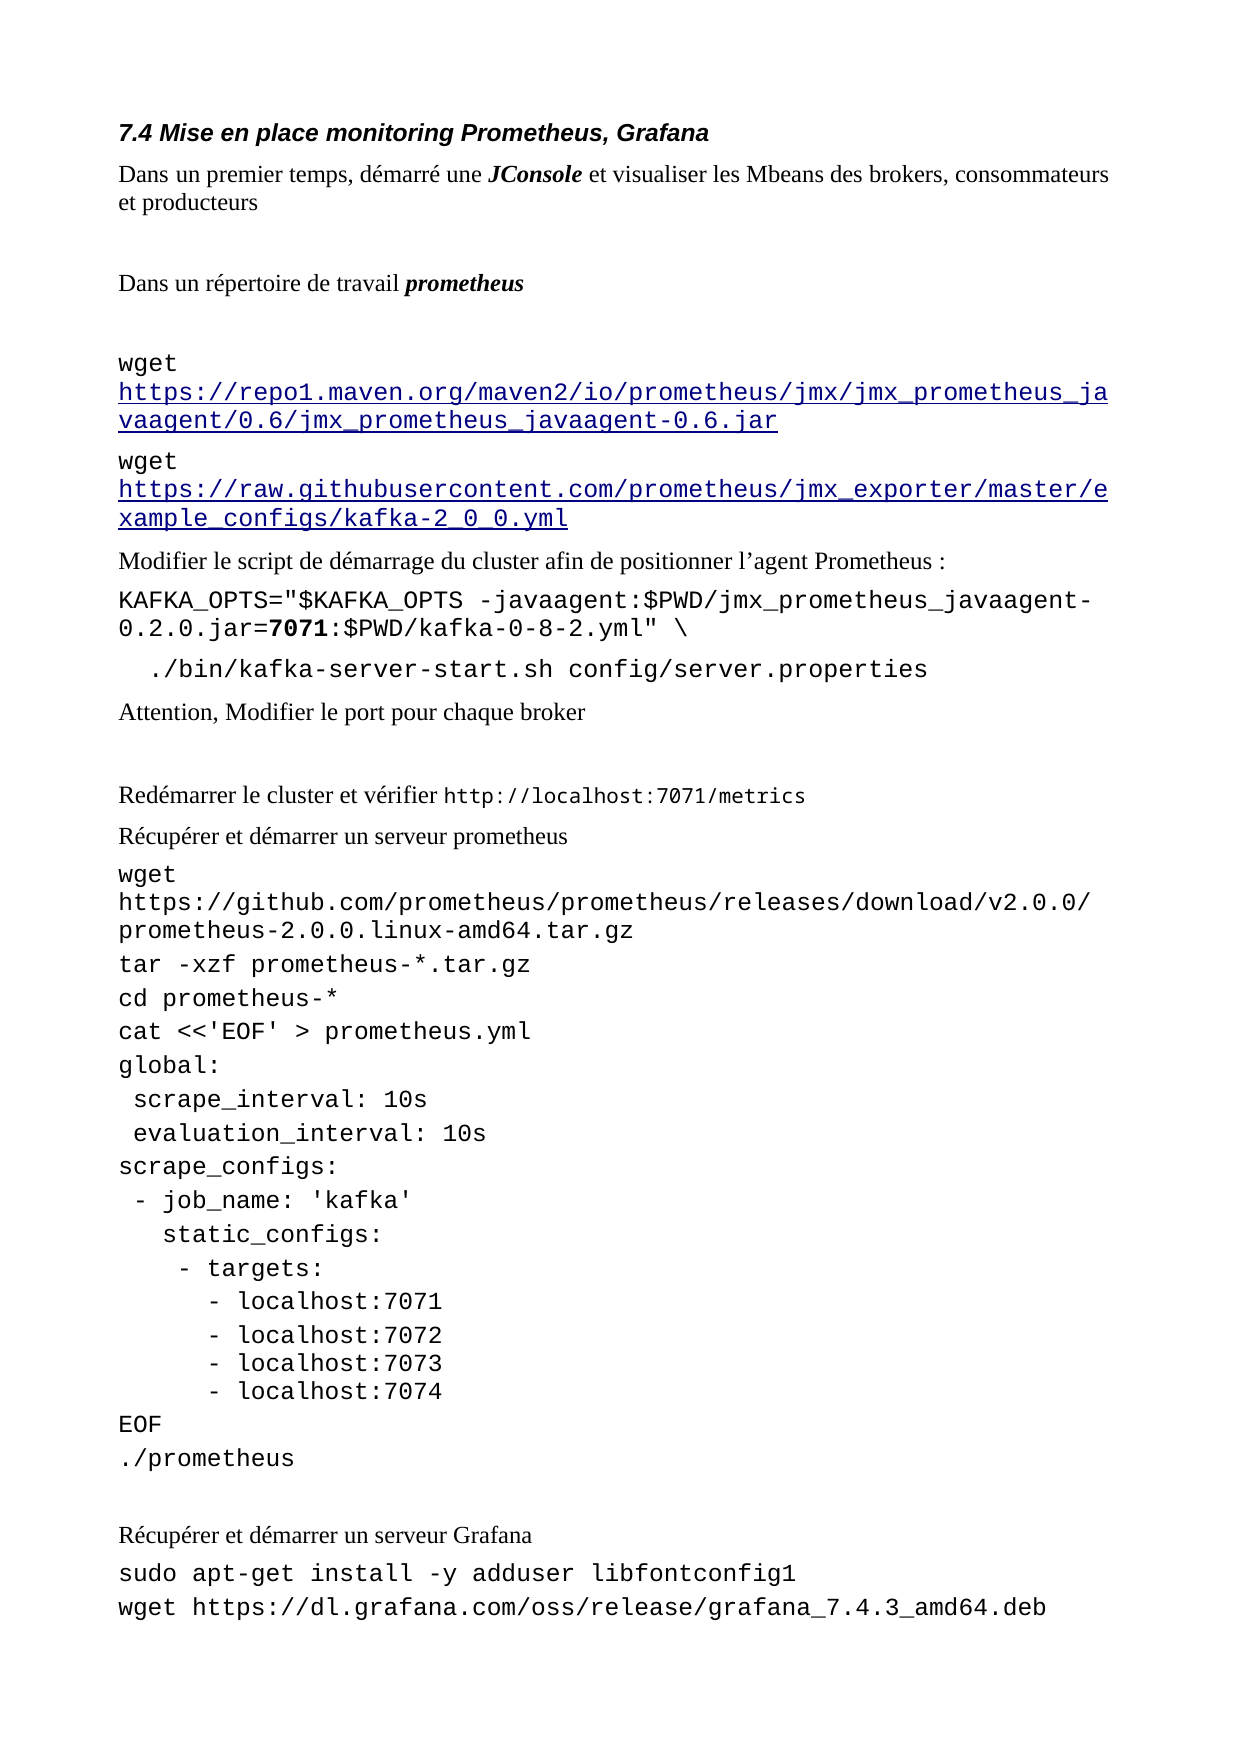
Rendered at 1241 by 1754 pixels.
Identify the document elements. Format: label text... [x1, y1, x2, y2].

text static_configs: [118, 1222, 1122, 1249]
text cd prometheus-* [118, 986, 1122, 1013]
text cat <<'EOF' > prometheus.yml [118, 1019, 1122, 1047]
text ./prometheus [118, 1446, 1122, 1474]
text - job_name: 'kafka' [118, 1188, 1122, 1216]
text scrape_configs: [118, 1154, 1122, 1182]
text wget https://dl.grafana.com/oss/release/grafana_7.4.3_amd64.deb [118, 1595, 1122, 1623]
text Récupérer et démarrer un serveur prometheus [118, 822, 1122, 850]
subtitle 7.4 Mise en place monitoring Prometheus, Grafana [118, 118, 1122, 146]
text tar -xzf prometheus-*.tar.gz [118, 952, 1122, 979]
text EOF [118, 1412, 1122, 1440]
text ./bin/kafka-server-start.sh config/server.properties [118, 656, 1122, 685]
text Récupérer et démarrer un serveur Grafana [118, 1521, 1122, 1549]
text evaluation_interval: 10s [118, 1121, 1122, 1148]
text scrape_interval: 10s [118, 1087, 1122, 1114]
text wget https://github.com/prometheus/prometheus/releases/download/v2.0.0/prometheus-2.0.0.linux-amd64.tar.gz [118, 862, 1122, 946]
text global: [118, 1053, 1122, 1081]
text - localhost:7072 - localhost:7073 - localhost:7074 [118, 1323, 1122, 1406]
text - targets: [118, 1256, 1122, 1283]
text wget https://repo1.maven.org/maven2/io/prometheus/jmx/jmx_prometheus_javaagent/0.6/jmx_prometheus_javaagent-0.6.jar [118, 351, 1122, 436]
text Dans un premier temps, démarré une JConsole et visualiser les Mbeans des brokers, consommateurs et producteurs [118, 159, 1122, 216]
text Redémarrer le cluster et vérifier http://localhost:7071/metrics [118, 780, 1122, 809]
text KAFKA_OPTS="$KAFKA_OPTS -javaagent:$PWD/jmx_prometheus_javaagent-0.2.0.jar=7071:$PWD/kafka-0-8-2.yml" \ [118, 587, 1122, 644]
text - localhost:7071 [118, 1289, 1122, 1317]
text Attention, Modifier le port pour chaque broker [118, 697, 1122, 726]
text sudo apt-get install -y adduser libfontconfig1 [118, 1561, 1122, 1589]
text Dans un répertoire de travail prometheus [118, 269, 1122, 297]
text Modifier le script de démarrage du cluster afin de positionner l’agent Prometheus : [118, 546, 1122, 575]
text wget https://raw.githubusercontent.com/prometheus/jmx_exporter/master/example_configs/kafka-2_0_0.yml [118, 448, 1122, 533]
